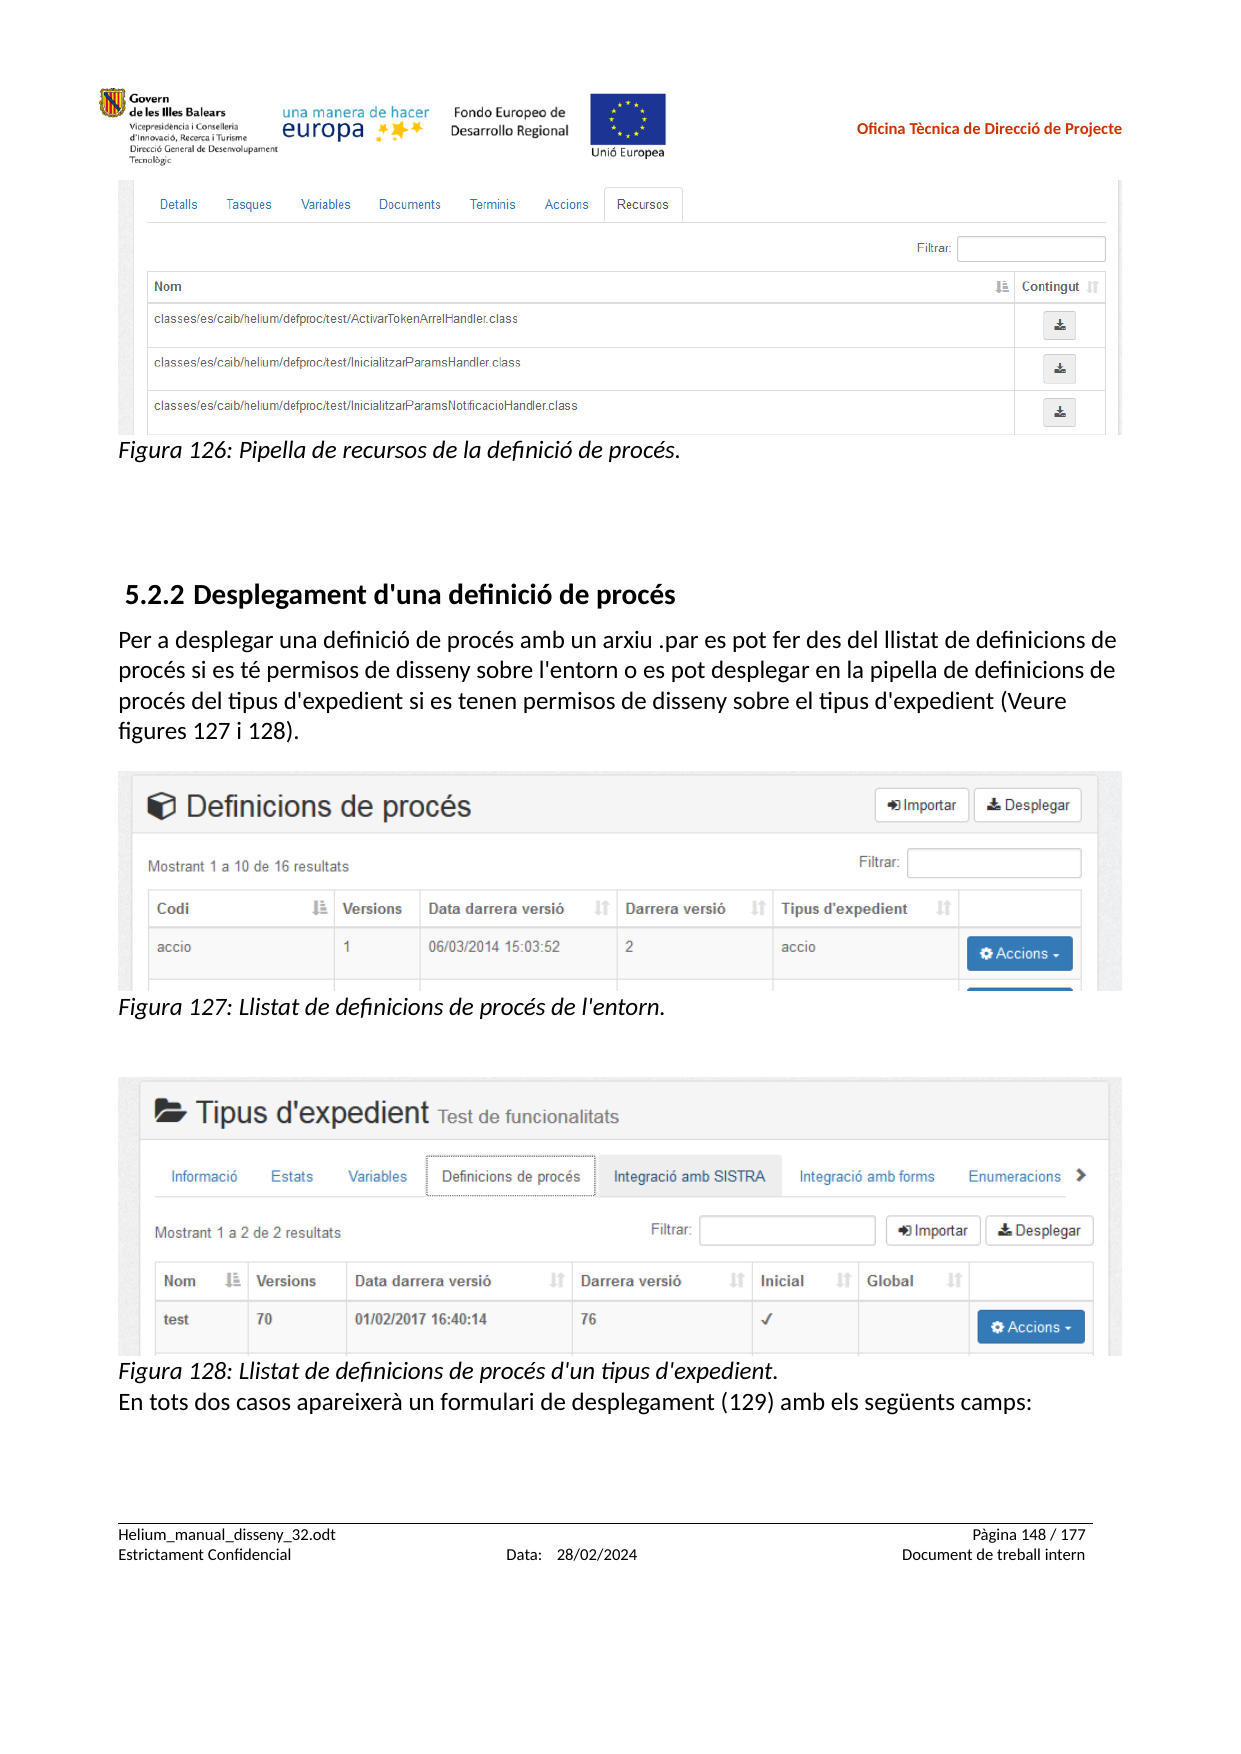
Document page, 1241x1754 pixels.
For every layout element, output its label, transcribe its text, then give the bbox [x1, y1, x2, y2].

text Figura 126: Pipella de recursos de la definició de procés. [118, 435, 1122, 465]
subtitle Desplegament d'una definició de procés [118, 576, 1122, 611]
text Figura 128: Llistat de definicions de procés d'un tipus d'expedient. [118, 1356, 1122, 1386]
text Per a desplegar una definició de procés amb un arxiu .par es pot fer des del llistat de definicions de procés si es té permisos de disseny sobre l'entorn o es pot desplegar en la pipella de definicions de procés del tipus d'expedient si es tenen permisos de disseny sobre el tipus d'expedient (Veure figures 127 i 128). [118, 624, 1122, 746]
text Figura 127: Llistat de definicions de procés de l'entorn. [118, 991, 1122, 1022]
picture [118, 180, 1123, 435]
picture [118, 771, 1123, 991]
text En tots dos casos apareixerà un formulari de desplegament (129) amb els següents camps: [118, 1386, 1122, 1416]
picture [118, 1077, 1123, 1356]
picture [99, 87, 668, 166]
